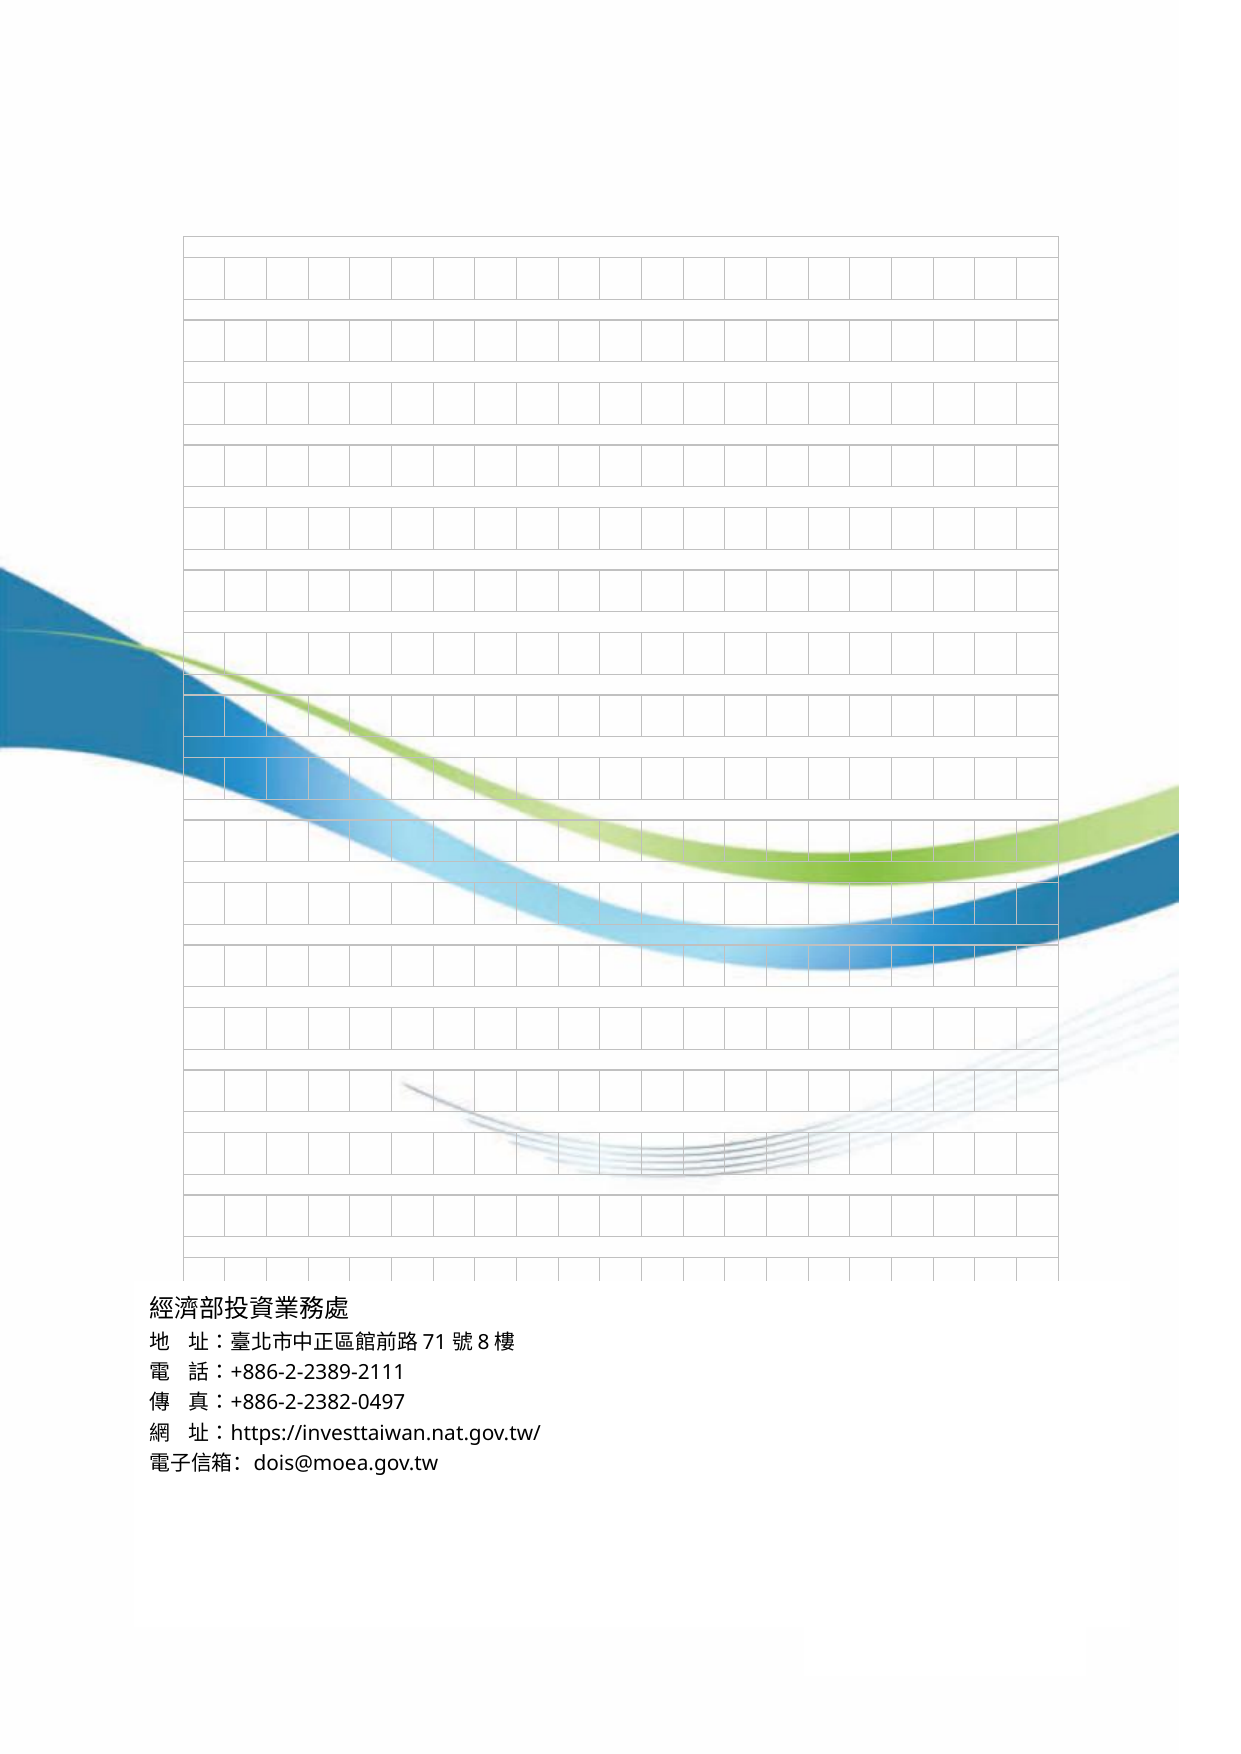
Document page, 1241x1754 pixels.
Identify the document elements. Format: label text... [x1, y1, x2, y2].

text 地 址：臺北市中正區館前路 71 號 8 樓 [149, 1325, 1115, 1355]
text 電子信箱：dois@moea.gov.tw [149, 1446, 1115, 1477]
text 經濟部投資業務處 [149, 1289, 1115, 1325]
picture [0, 0, 1179, 1754]
text 傳 真：+886-2-2382-0497 [149, 1386, 1115, 1416]
text 網 址：https://investtaiwan.nat.gov.tw/ [149, 1416, 1115, 1446]
text 電 話：+886-2-2389-2111 [149, 1355, 1115, 1386]
